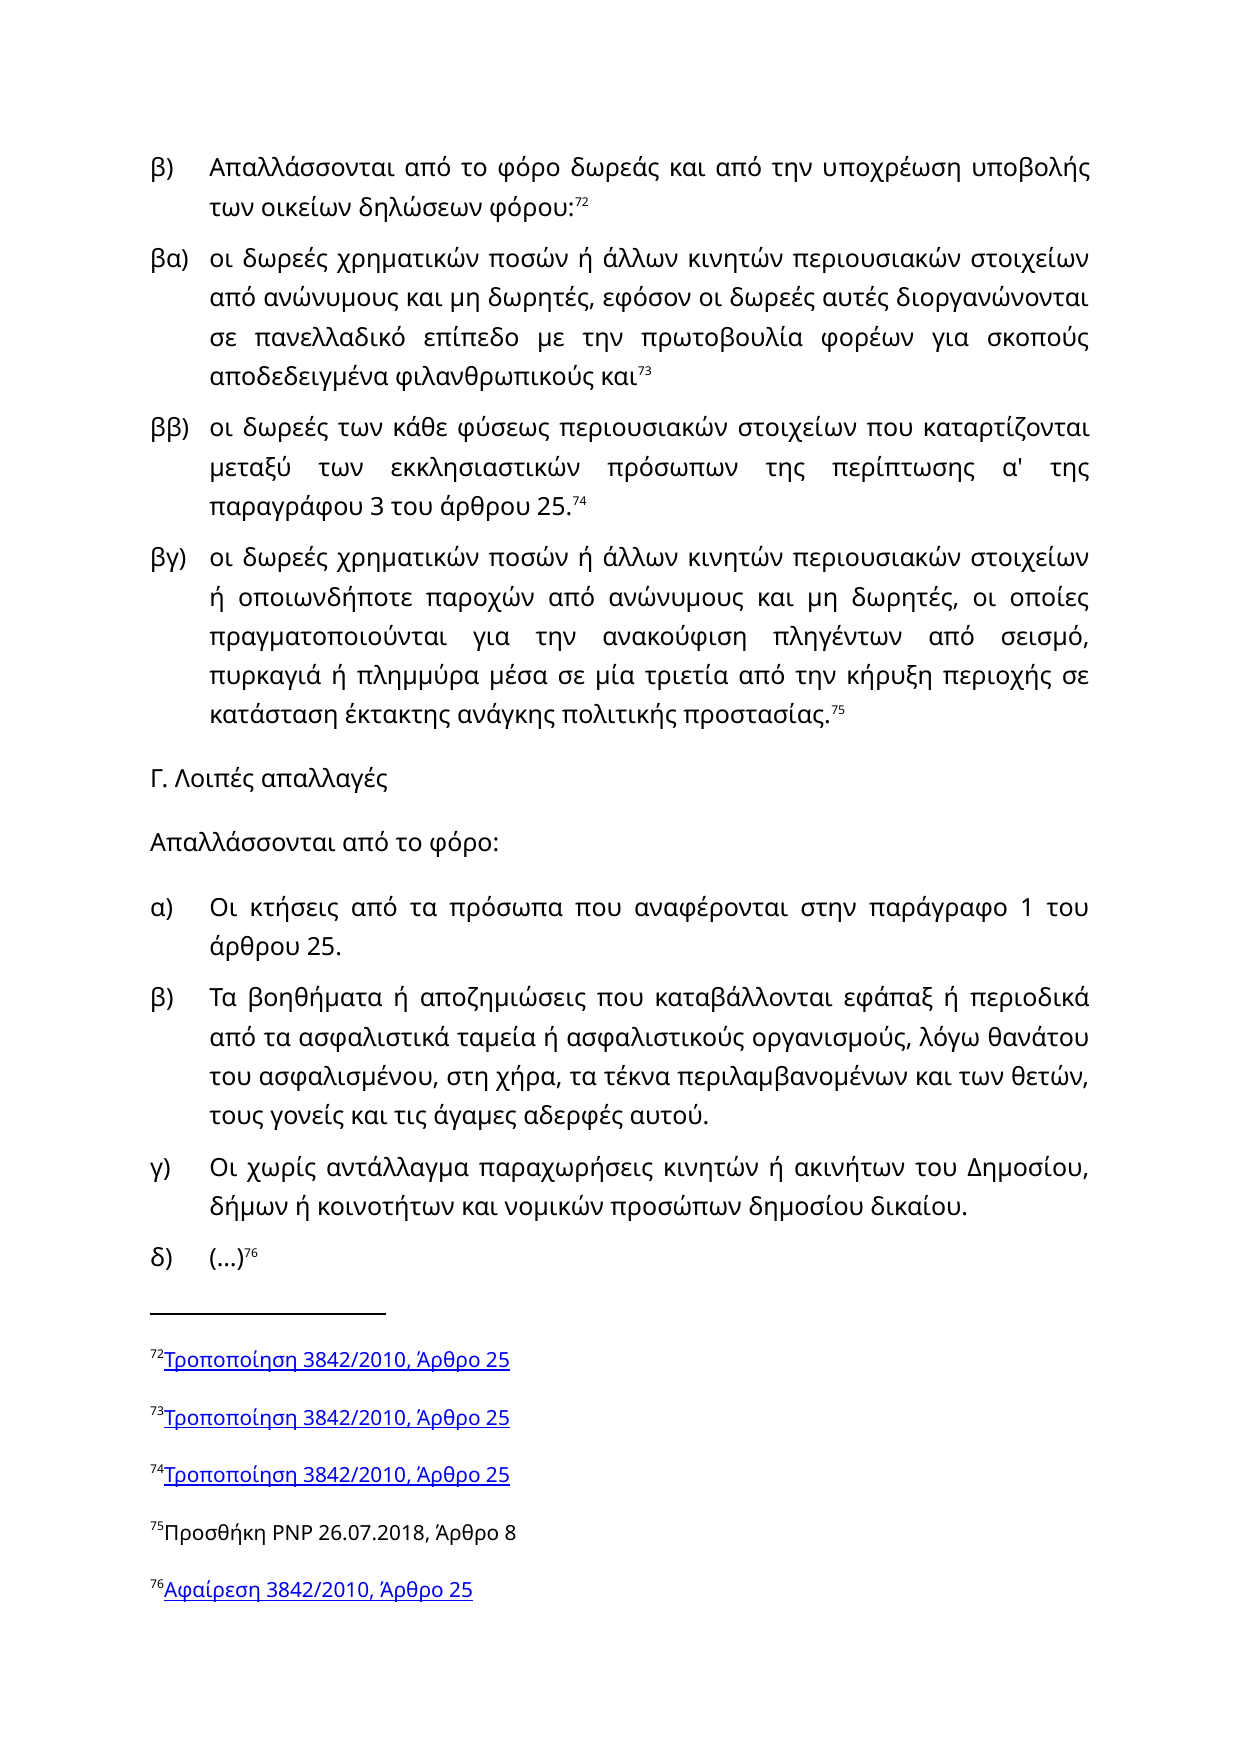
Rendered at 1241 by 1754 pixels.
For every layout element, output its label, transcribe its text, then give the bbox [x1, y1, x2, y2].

text Τροποποίηση 3842/2010, Άρθρο 25 [150, 1460, 1090, 1489]
list ββ) οι δωρεές των κάθε φύσεως περιουσιακών στοιχεί­ων που καταρτίζονται μεταξύ των εκκλησιαστικών πρόσωπων της περίπτωσης α' της παραγράφου 3 του άρθρου 25. [150, 410, 1090, 522]
list α) Οι κτήσεις από τα πρόσωπα που αναφέρονται στην παράγραφο 1 του άρθρου 25. [150, 889, 1090, 962]
text Γ. Λοιπές απαλλαγές [150, 761, 1090, 795]
list βα) οι δωρεές χρηματικών ποσών ή άλλων κινητών περιουσιακών στοιχείων από ανώνυμους και μη δωρητές, εφόσον οι δωρεές αυτές διοργανώνονται σε πανελλαδι­κό επίπεδο με την πρωτοβουλία φορέων για σκοπούς αποδεδειγμένα φιλανθρωπικούς και [150, 241, 1090, 392]
text Τροποποίηση 3842/2010, Άρθρο 25 [150, 1403, 1090, 1431]
list β) Απαλλάσσονται από το φόρο δωρεάς και από την υ­ποχρέωση υποβολής των οικείων δηλώσεων φόρου: [150, 150, 1090, 223]
text Απαλλάσσονται από το φόρο: [150, 825, 1090, 859]
list β) Τα βοηθήματα ή αποζημιώσεις που καταβάλλονται εφάπαξ ή περιοδικά από τα ασφαλιστικά ταμεία ή ασφαλιστικούς οργανισμούς, λόγω θανάτου του ασφαλισμένου, στη χήρα, τα τέκνα περιλαμβανομένων και των θετών, τους γονείς και τις άγαμες αδερφές αυτού. [150, 980, 1090, 1132]
text Τροποποίηση 3842/2010, Άρθρο 25 [150, 1345, 1090, 1373]
text Προσθήκη PNP 26.07.2018, Άρθρο 8 [150, 1518, 1090, 1546]
list δ) (…) [150, 1240, 1090, 1274]
text Αφαίρεση 3842/2010, Άρθρο 25 [150, 1576, 1090, 1604]
list γ) Οι χωρίς αντάλλαγμα παραχωρήσεις κινητών ή ακινήτων του Δημοσίου, δήμων ή κοινοτήτων και νομικών προσώπων δημοσίου δικαίου. [150, 1149, 1090, 1222]
list βγ) οι δωρεές χρηματικών ποσών ή άλλων κινητών περιουσιακών στοιχείων ή οποιωνδήποτε παροχών από ανώνυμους και μη δωρητές, οι οποίες πραγματοποιούνται για την ανακούφιση πληγέντων από σεισμό, πυρκαγιά ή πλημμύρα μέσα σε μία τριετία από την κήρυξη περιοχής σε κατάσταση έκτακτης ανάγκης πολιτικής προστασίας. [150, 540, 1090, 731]
